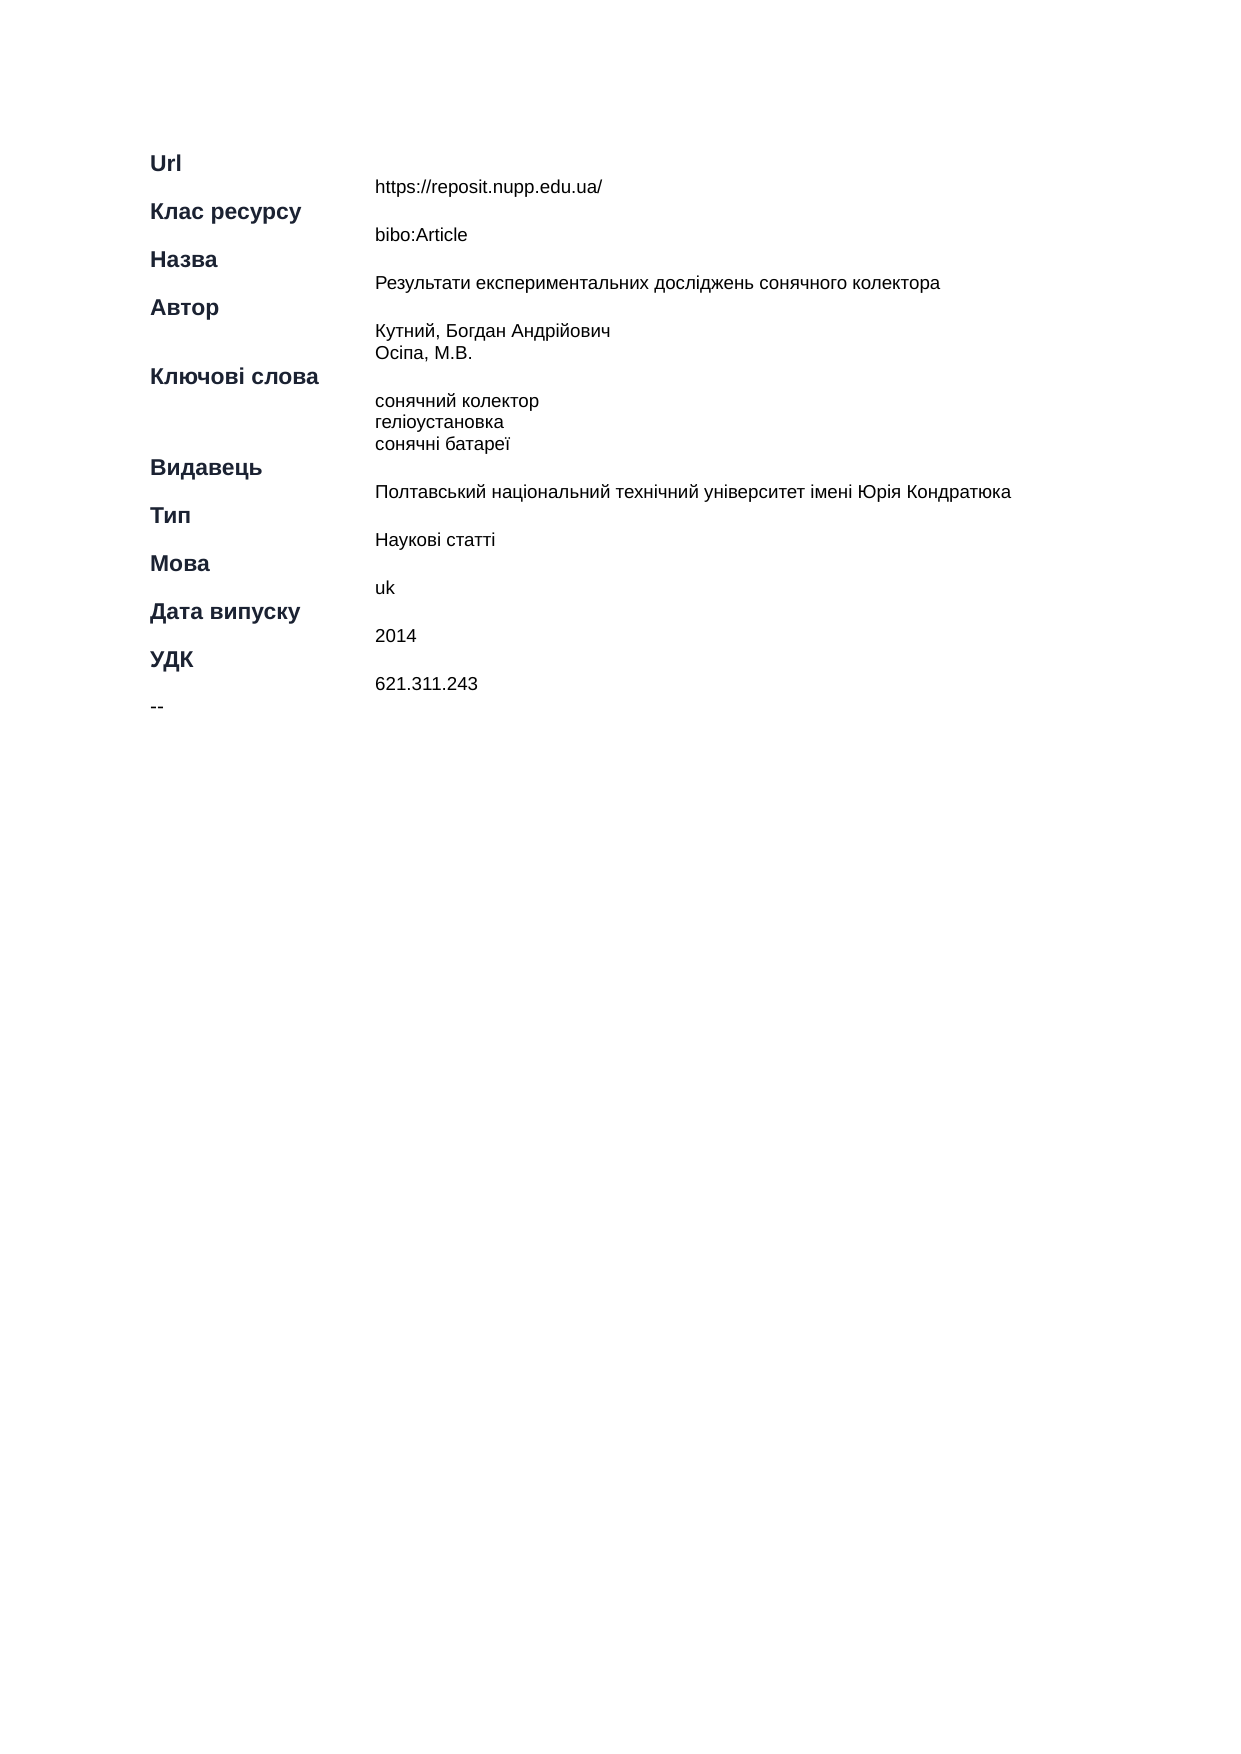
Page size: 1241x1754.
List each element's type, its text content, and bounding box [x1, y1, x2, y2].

text Автор [150, 294, 1090, 320]
text Ключові слова [150, 363, 1090, 389]
text УДК [150, 646, 1090, 672]
text 621.311.243 [375, 672, 1090, 694]
text bibo:Article [375, 224, 1090, 246]
text Дата випуску [150, 598, 1090, 624]
text Клас ресурсу [150, 198, 1090, 224]
text 2014 [375, 624, 1090, 646]
text Осіпа, М.В. [375, 342, 1090, 363]
text Мова [150, 550, 1090, 576]
text Url [150, 150, 1090, 176]
text сонячний колектор [375, 389, 1090, 411]
text Наукові статті [375, 528, 1090, 550]
text Назва [150, 246, 1090, 272]
text Полтавський національний технічний університет імені Юрія Кондратюка [375, 481, 1090, 502]
text Кутний, Богдан Андрійович [375, 320, 1090, 342]
text Результати експериментальних досліджень сонячного колектора [375, 272, 1090, 294]
text Тип [150, 502, 1090, 528]
text сонячні батареї [375, 433, 1090, 454]
text uk [375, 576, 1090, 598]
text -- [150, 694, 1090, 718]
text https://reposit.nupp.edu.ua/ [375, 176, 1090, 198]
text Видавець [150, 454, 1090, 481]
text геліоустановка [375, 411, 1090, 433]
